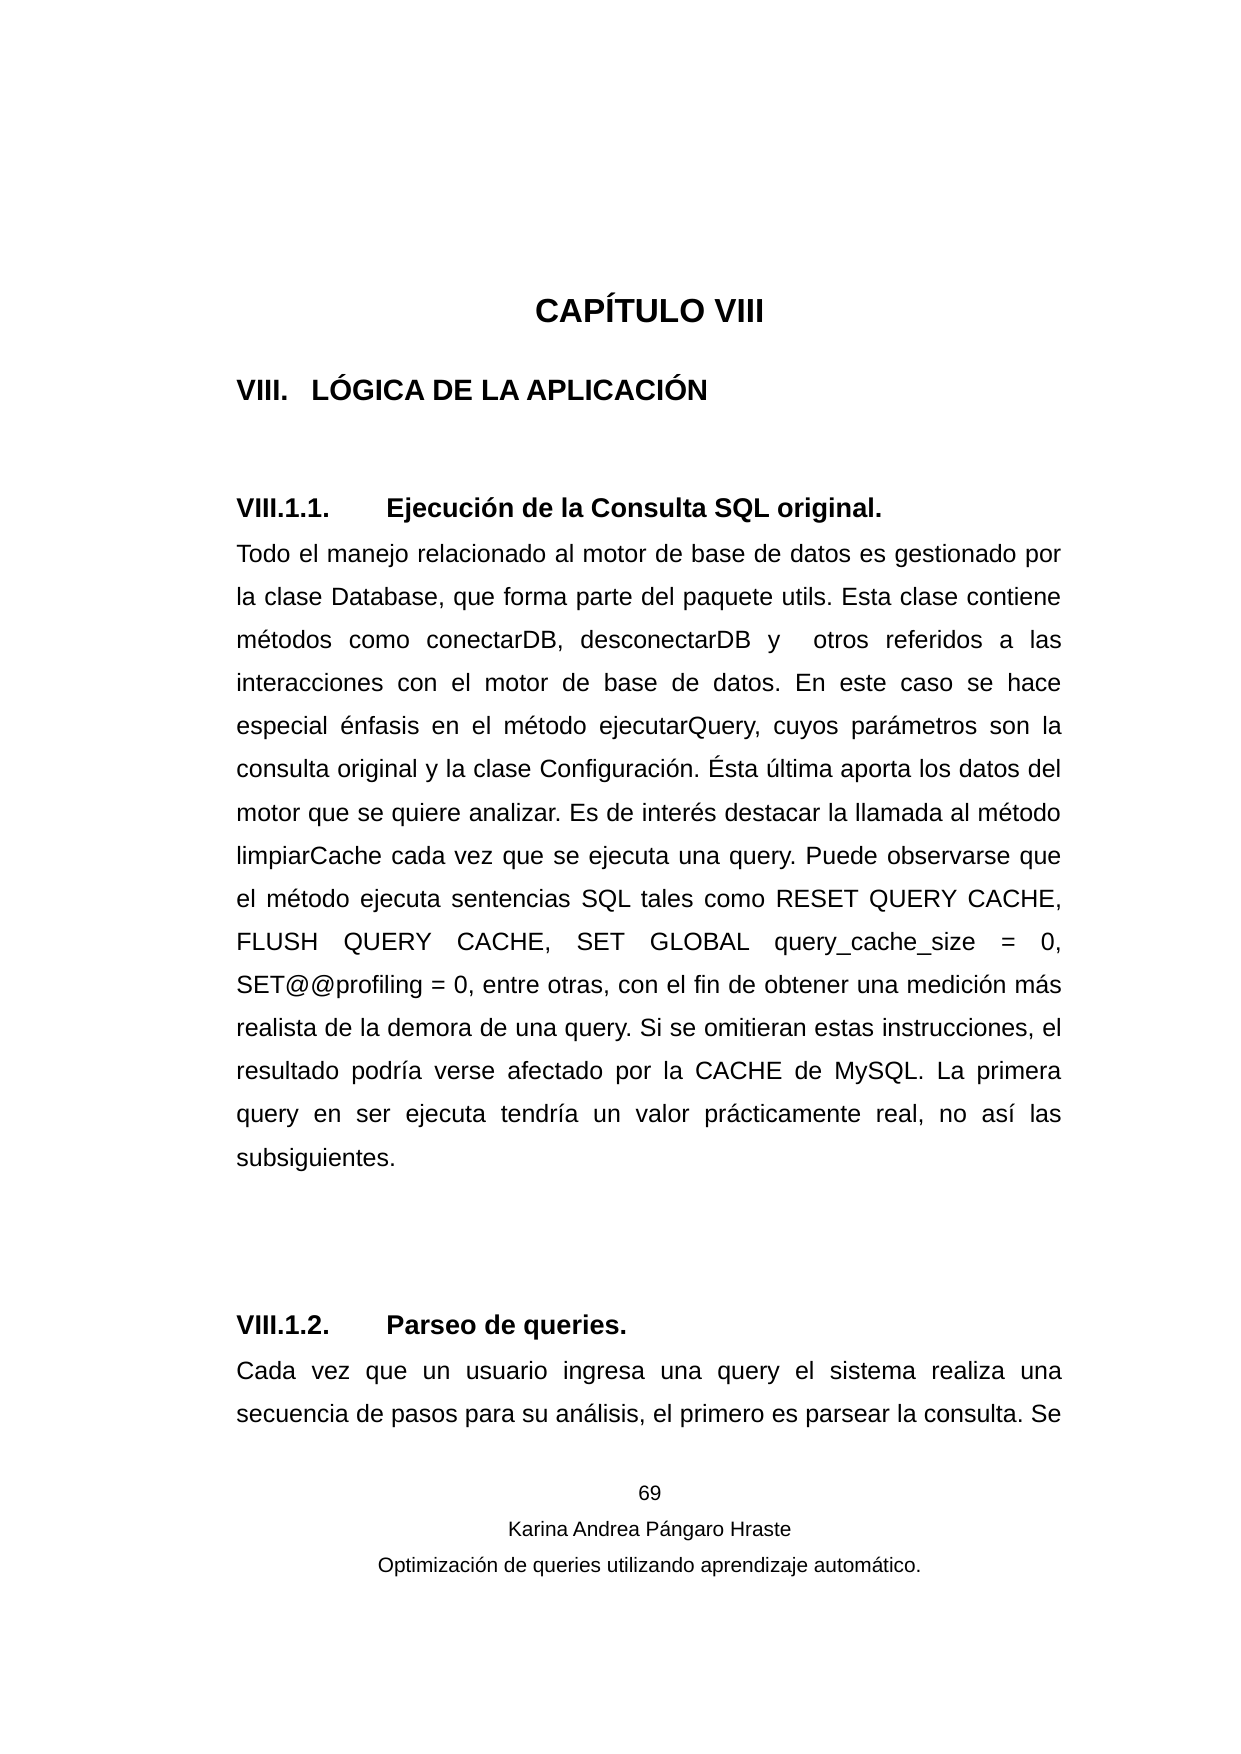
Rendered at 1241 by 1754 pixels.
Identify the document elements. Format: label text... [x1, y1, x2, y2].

text Cada vez que un usuario ingresa una query el sistema realiza una secuencia de pasos para su análisis, el primero es parsear la consulta. Se [236, 1356, 1063, 1428]
subtitle CAPÍTULO VIII [236, 291, 1063, 329]
subtitle LÓGICA DE LA APLICACIÓN [236, 373, 1063, 407]
subtitle Ejecución de la Consulta SQL original. [236, 492, 1063, 523]
subtitle Parseo de queries. [236, 1309, 1063, 1341]
text Todo el manejo relacionado al motor de base de datos es gestionado por la clase Database, que forma parte del paquete utils. Esta clase contiene métodos como conectarDB, desconectarDB y otros referidos a las interacciones con el motor de base de datos. En este caso se hace especial énfasis en el método ejecutarQuery, cuyos parámetros son la consulta original y la clase Configuración. Ésta última aporta los datos del motor que se quiere analizar. Es de interés destacar la llamada al método limpiarCache cada vez que se ejecuta una query. Puede observarse que el método ejecuta sentencias SQL tales como RESET QUERY CACHE, FLUSH QUERY CACHE, SET GLOBAL query_cache_size = 0, SET@@profiling = 0, entre otras, con el fin de obtener una medición más realista de la demora de una query. Si se omitieran estas instrucciones, el resultado podría verse afectado por la CACHE de MySQL. La primera query en ser ejecuta tendría un valor prácticamente real, no así las subsiguientes. [236, 539, 1063, 1171]
